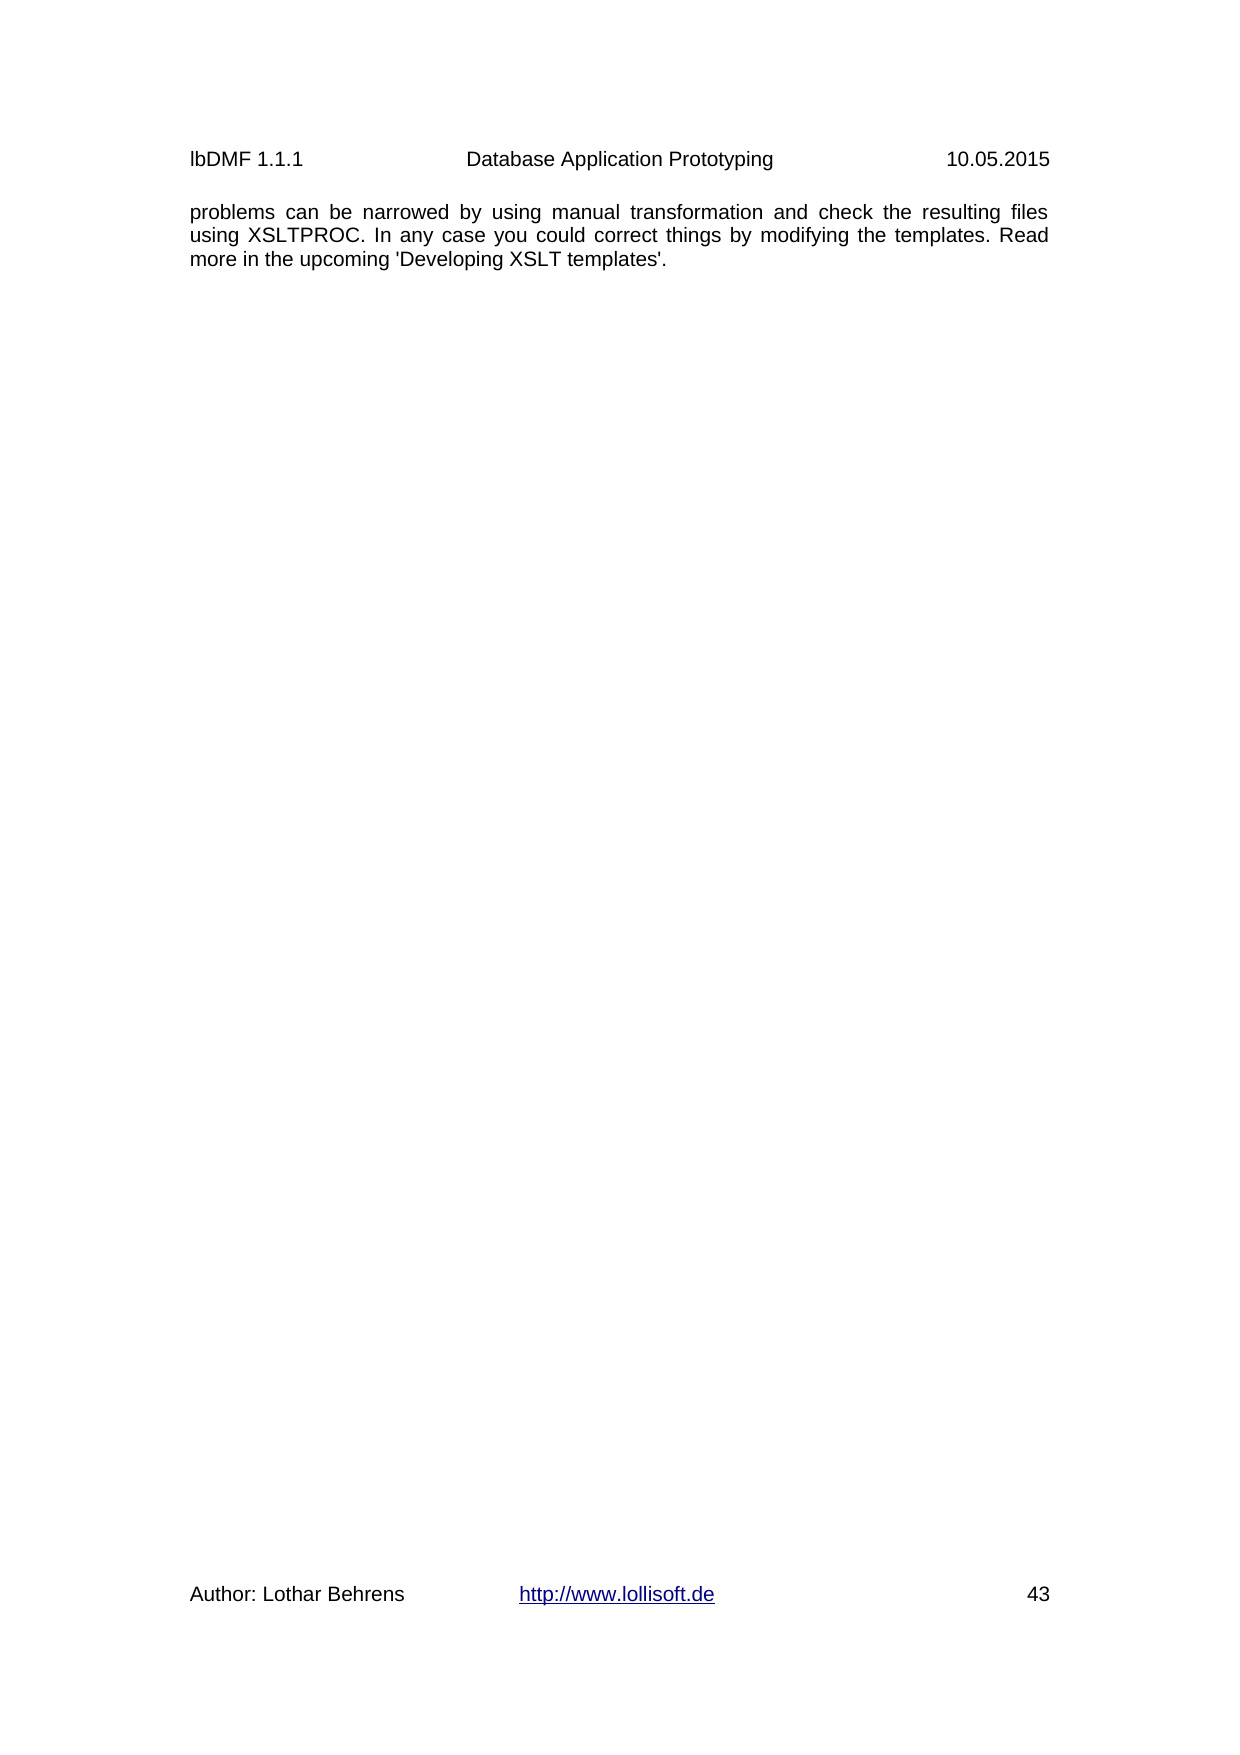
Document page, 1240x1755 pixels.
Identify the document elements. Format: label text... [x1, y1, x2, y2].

text problems can be narrowed by using manual transformation and check the resulting files using XSLTPROC. In any case you could correct things by modifying the templates. Read more in the upcoming 'Developing XSLT templates'. [189, 201, 1050, 270]
